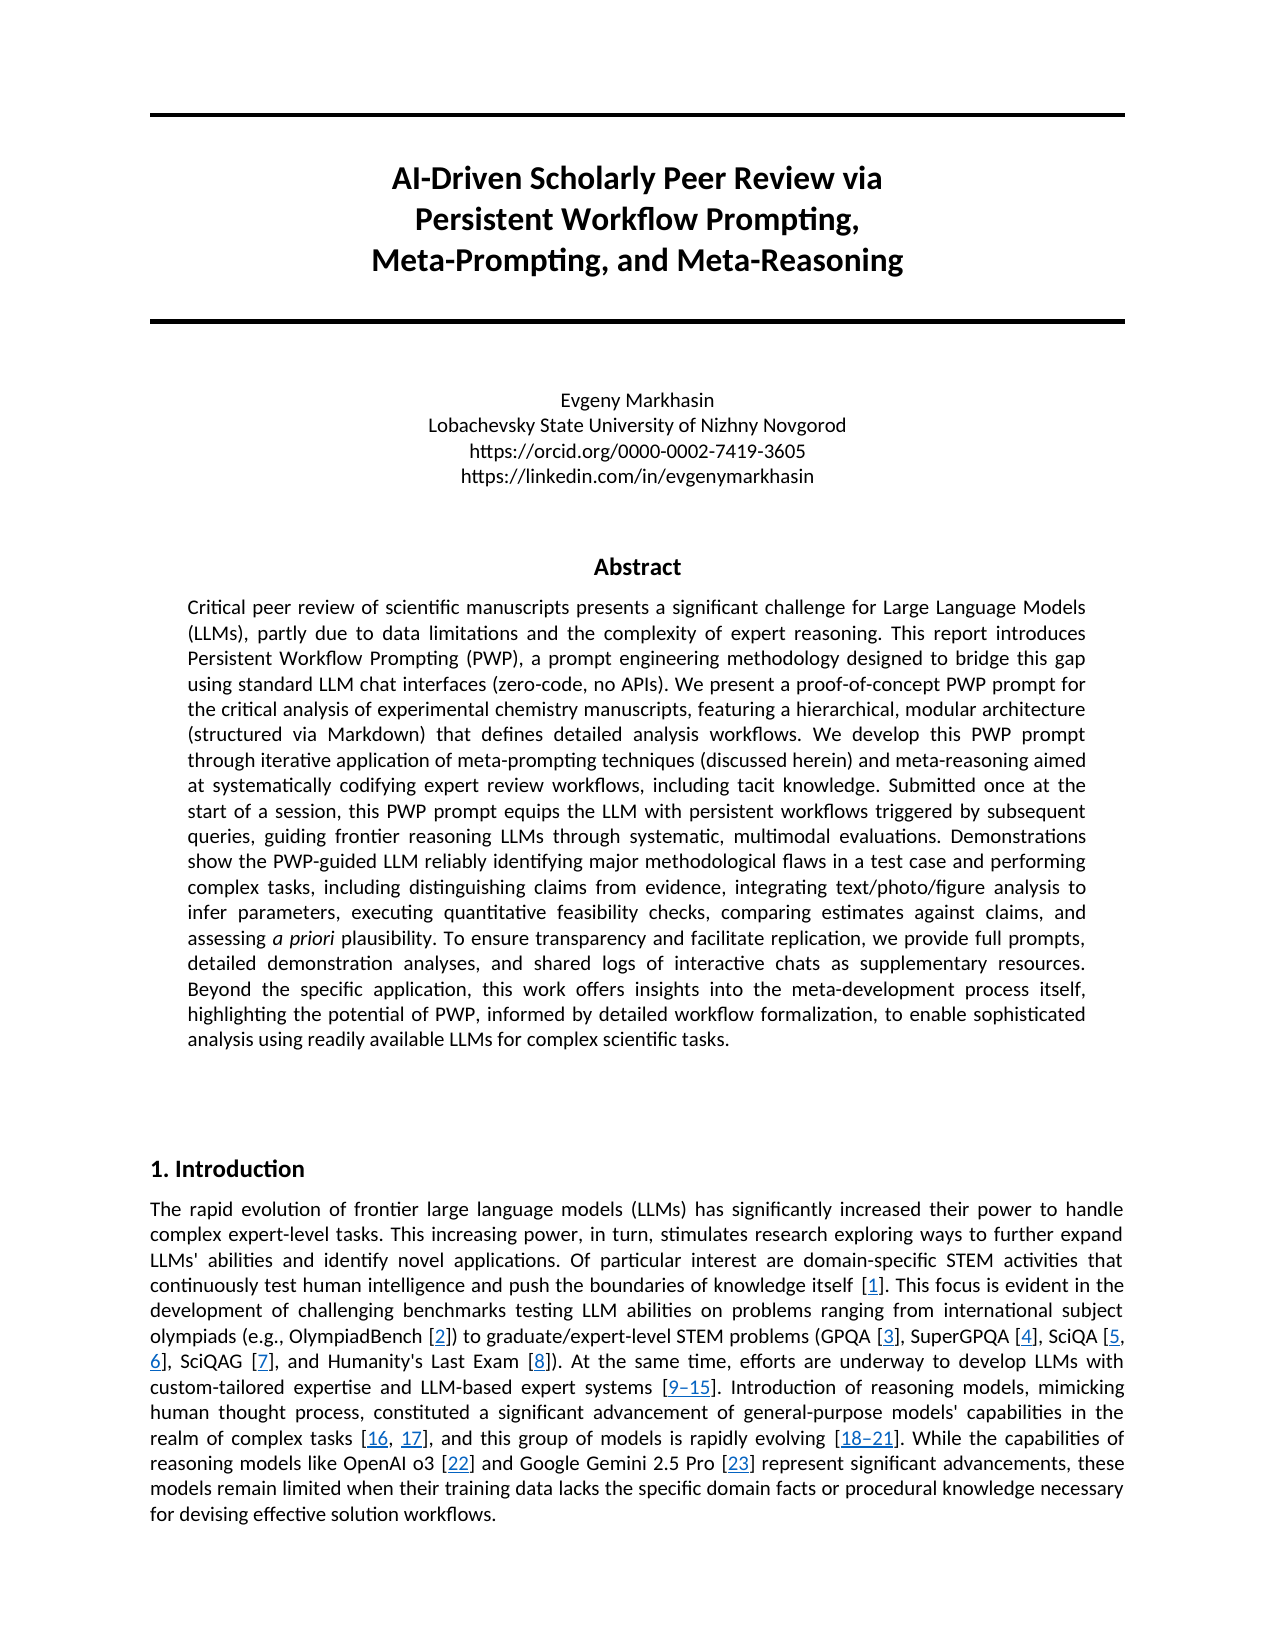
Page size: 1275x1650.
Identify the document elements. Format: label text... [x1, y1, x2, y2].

title AI-Driven Scholarly Peer Review via Persistent Workflow Prompting, Meta-Prompting, and Meta-Reasoning [150, 157, 1125, 279]
text https://linkedin.com/in/evgenymarkhasin [150, 463, 1125, 489]
text Lobachevsky State University of Nizhny Novgorod [150, 412, 1125, 438]
text https://orcid.org/0000-0002-7419-3605 [150, 438, 1125, 463]
subtitle Introduction [150, 1153, 1125, 1183]
text Evgeny Markhasin [150, 387, 1125, 412]
subtitle Abstract [150, 552, 1125, 582]
text The rapid evolution of frontier large language models (LLMs) has significantly increased their power to handle complex expert-level tasks. This increasing power, in turn, stimulates research exploring ways to further expand LLMs' abilities and identify novel applications. Of particular interest are domain-specific STEM activities that continuously test human intelligence and push the boundaries of knowledge itself [1]. This focus is evident in the development of challenging benchmarks testing LLM abilities on problems ranging from international subject olympiads (e.g., OlympiadBench [2]) to graduate/expert-level STEM problems (GPQA [3], SuperGPQA [4], SciQA [5, 6], SciQAG [7], and Humanity's Last Exam [8]). At the same time, efforts are underway to develop LLMs with custom-tailored expertise and LLM-based expert systems [9–15]. Introduction of reasoning models, mimicking human thought process, constituted a significant advancement of general-purpose models' capabilities in the realm of complex tasks [16, 17], and this group of models is rapidly evolving [18–21]. While the capabilities of reasoning models like OpenAI o3 [22] and Google Gemini 2.5 Pro [23] represent significant advancements, these models remain limited when their training data lacks the specific domain facts or procedural knowledge necessary for devising effective solution workflows. [150, 1196, 1125, 1526]
text Critical peer review of scientific manuscripts presents a significant challenge for Large Language Models (LLMs), partly due to data limitations and the complexity of expert reasoning. This report introduces Persistent Workflow Prompting (PWP), a prompt engineering methodology designed to bridge this gap using standard LLM chat interfaces (zero-code, no APIs). We present a proof-of-concept PWP prompt for the critical analysis of experimental chemistry manuscripts, featuring a hierarchical, modular architecture (structured via Markdown) that defines detailed analysis workflows. We develop this PWP prompt through iterative application of meta-prompting techniques (discussed herein) and meta-reasoning aimed at systematically codifying expert review workflows, including tacit knowledge. Submitted once at the start of a session, this PWP prompt equips the LLM with persistent workflows triggered by subsequent queries, guiding frontier reasoning LLMs through systematic, multimodal evaluations. Demonstrations show the PWP-guided LLM reliably identifying major methodological flaws in a test case and performing complex tasks, including distinguishing claims from evidence, integrating text/photo/figure analysis to infer parameters, executing quantitative feasibility checks, comparing estimates against claims, and assessing a priori plausibility. To ensure transparency and facilitate replication, we provide full prompts, detailed demonstration analyses, and shared logs of interactive chats as supplementary resources. Beyond the specific application, this work offers insights into the meta-development process itself, highlighting the potential of PWP, informed by detailed workflow formalization, to enable sophisticated analysis using readily available LLMs for complex scientific tasks. [187, 594, 1087, 1052]
